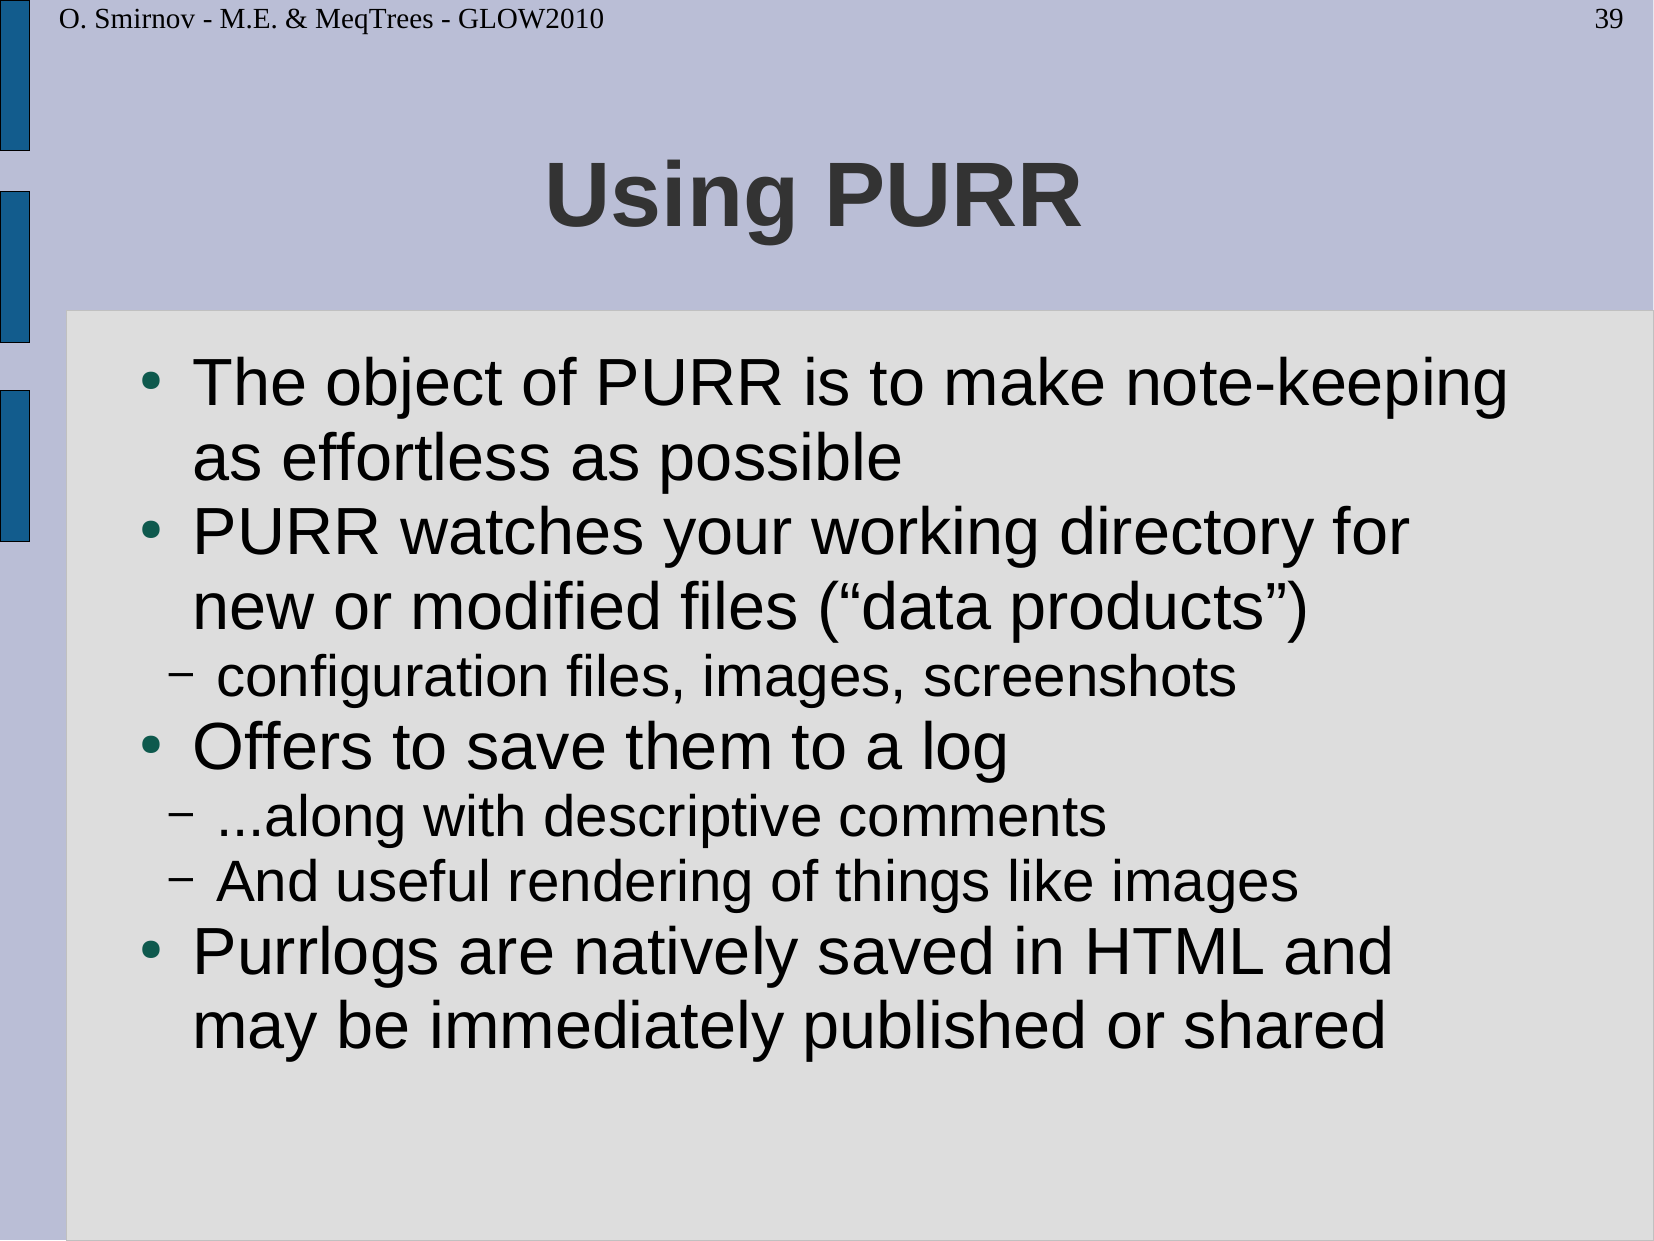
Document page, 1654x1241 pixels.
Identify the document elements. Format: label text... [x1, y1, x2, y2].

list The object of PURR is to make note-keeping as effortless as possible PURR watches your working directory for new or modified files (“data products”) configuration files, images, screenshots Offers to save them to a log ...along with descriptive comments And useful rendering of things like images Purrlogs are natively saved in HTML and may be immediately published or shared [121, 344, 1534, 1164]
title Using PURR [121, 91, 1534, 299]
